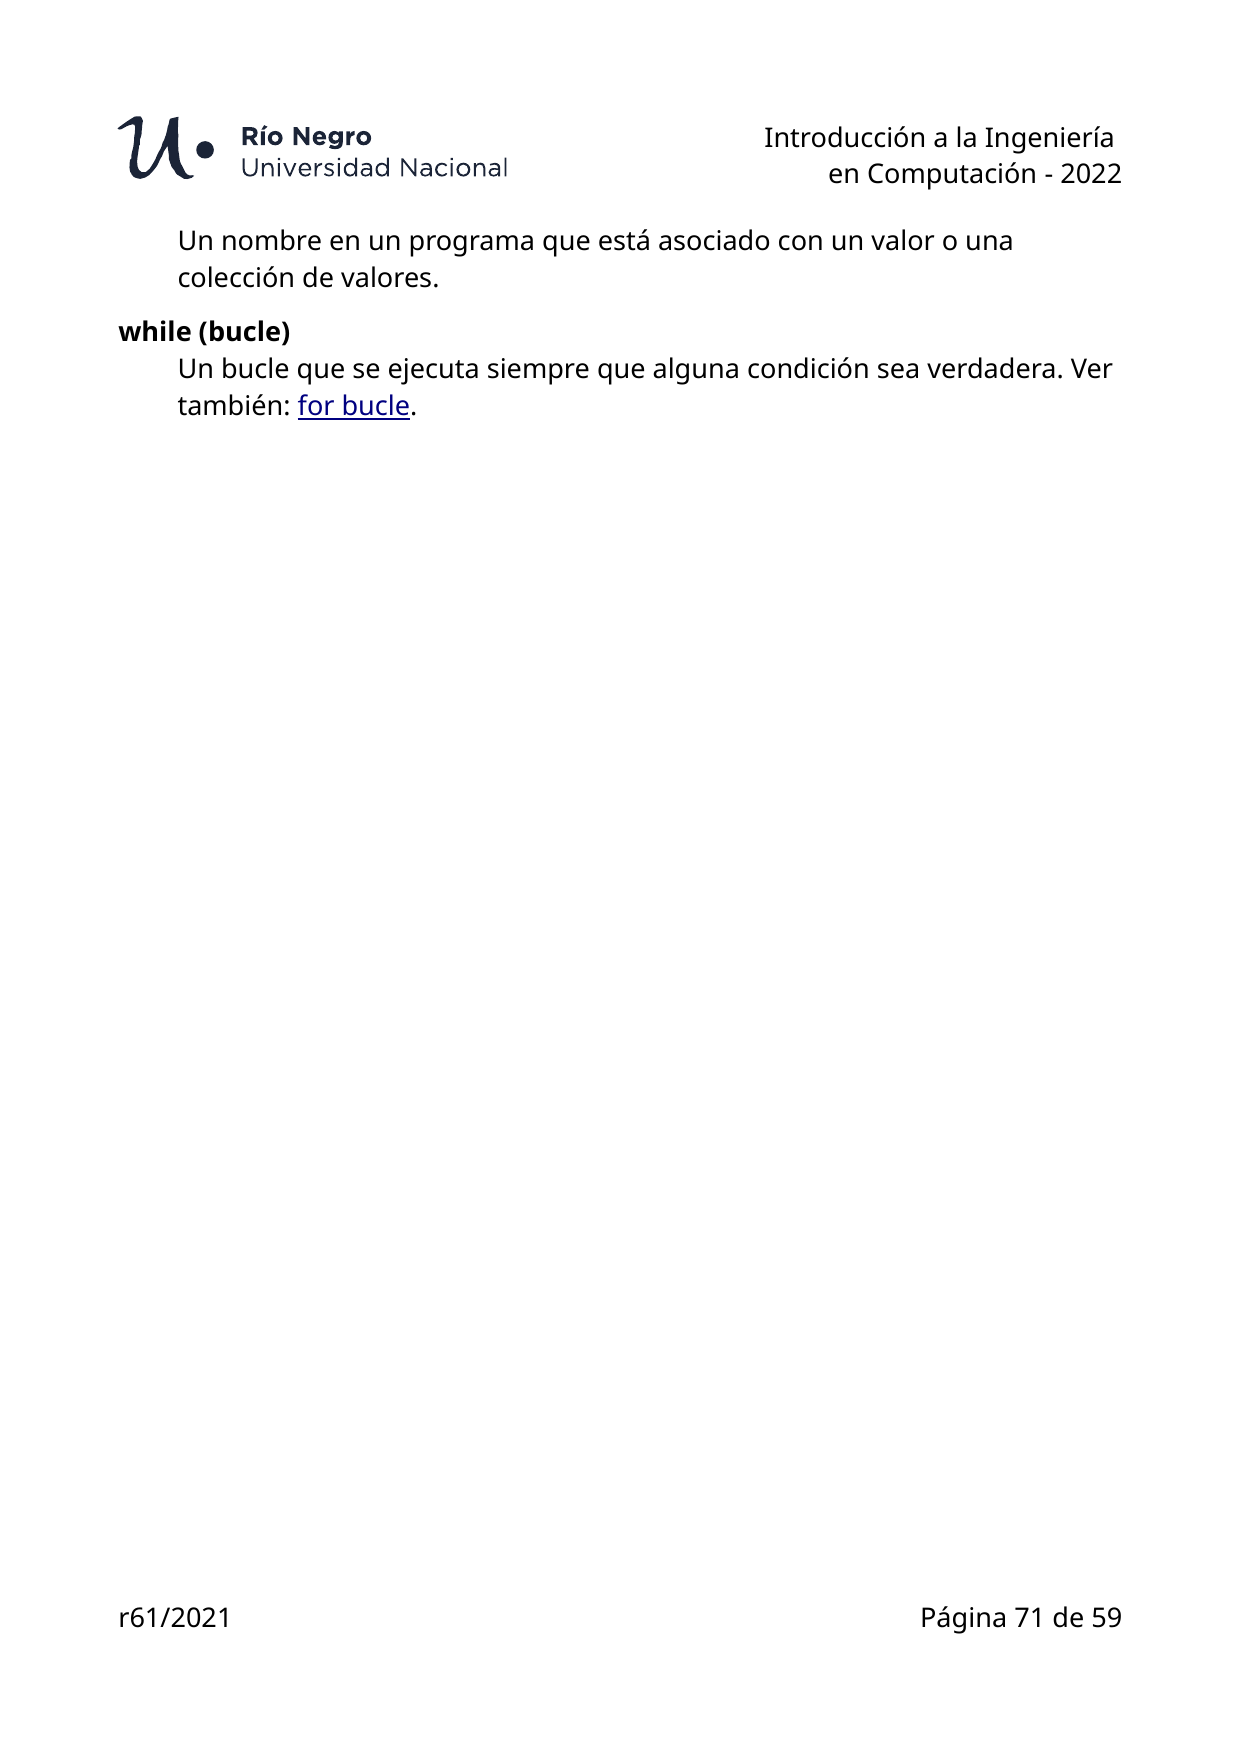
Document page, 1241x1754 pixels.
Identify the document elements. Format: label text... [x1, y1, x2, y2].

list Un nombre en un programa que está asociado con un valor o una colección de valores. [177, 221, 1122, 295]
list Un bucle que se ejecuta siempre que alguna condición sea verdadera. Ver también: for bucle. [177, 350, 1122, 423]
text while (bucle) [118, 313, 1122, 350]
